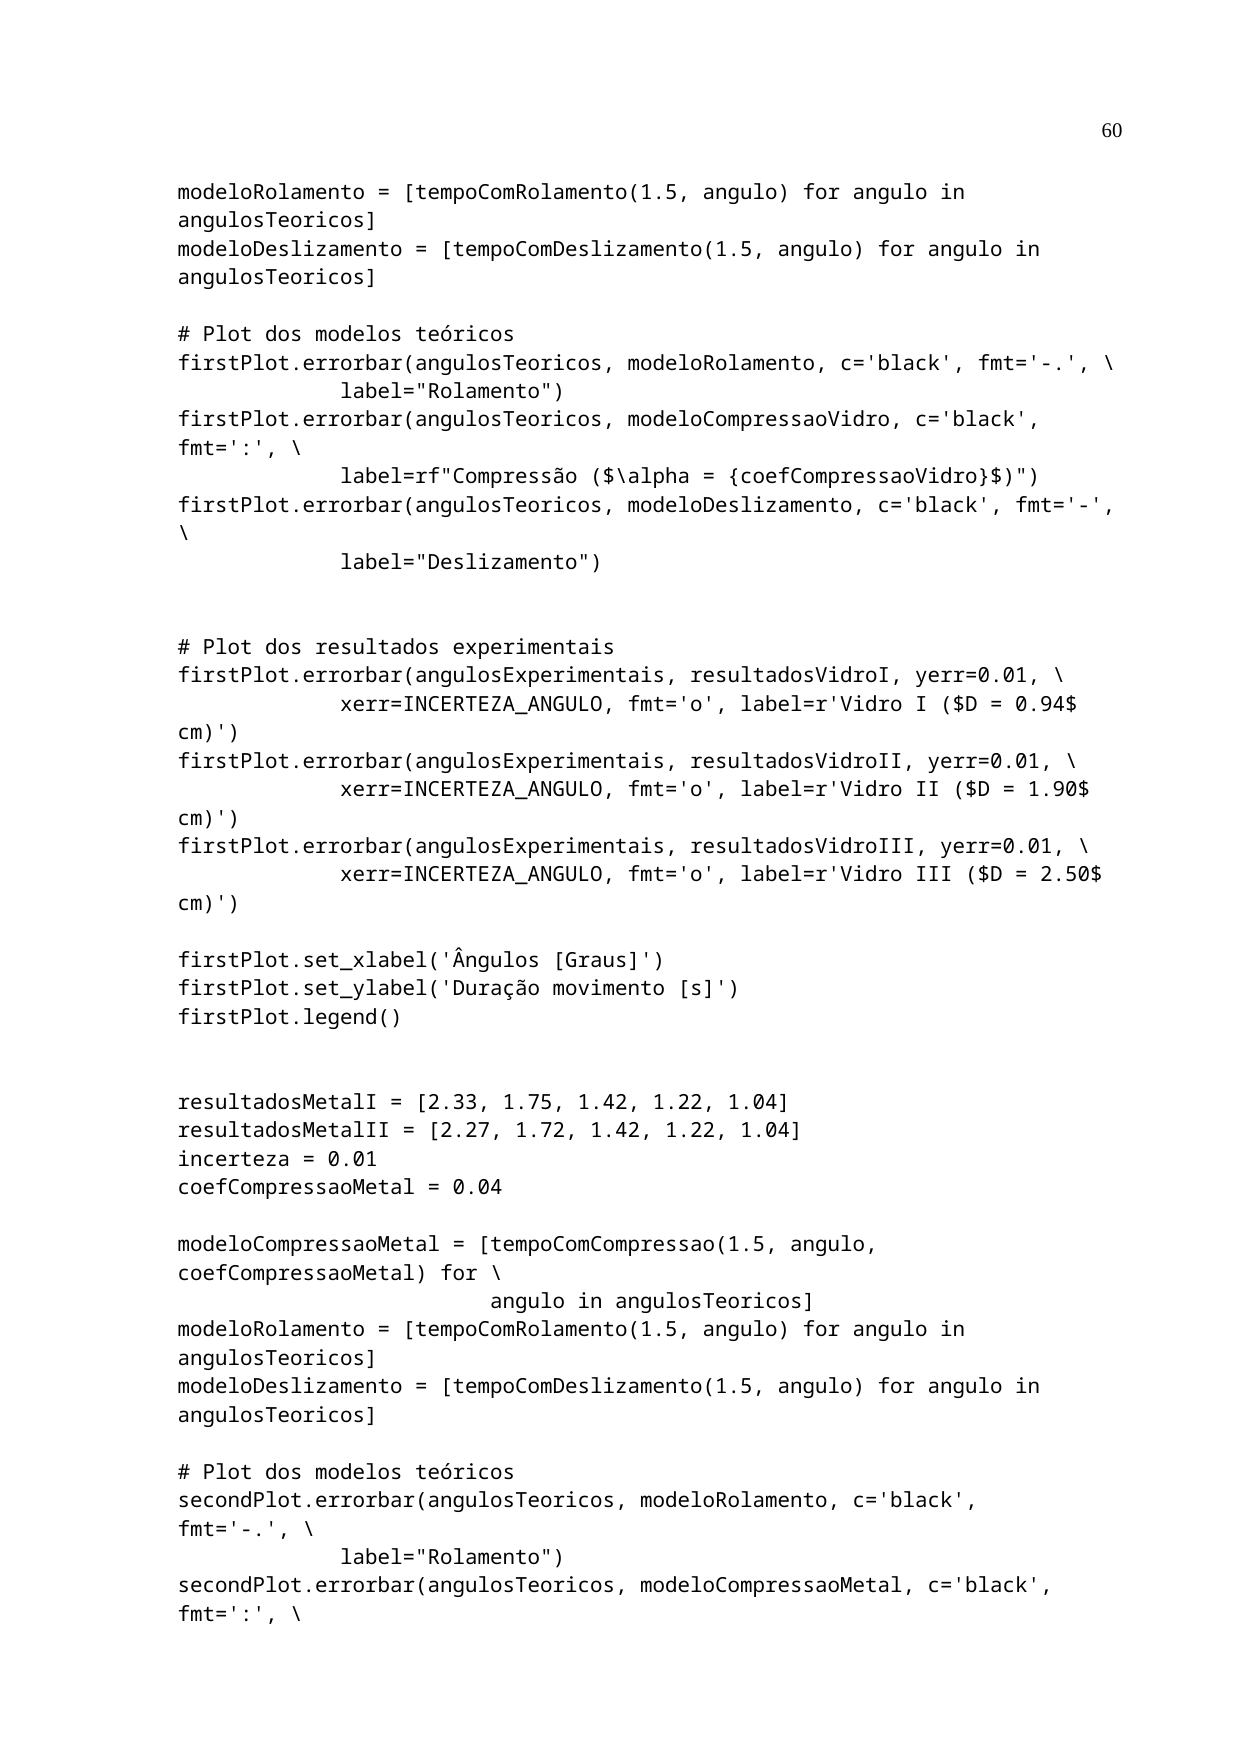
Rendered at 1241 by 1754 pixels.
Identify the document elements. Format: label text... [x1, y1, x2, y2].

text secondPlot.errorbar(angulosTeoricos, modeloCompressaoMetal, c='black', fmt=':', \ [177, 1571, 1122, 1627]
text coefCompressaoMetal = 0.04 [177, 1172, 1122, 1201]
text resultadosMetalII = [2.27, 1.72, 1.42, 1.22, 1.04] [177, 1116, 1122, 1144]
text label="Rolamento") [177, 1542, 1122, 1571]
text secondPlot.errorbar(angulosTeoricos, modeloRolamento, c='black', fmt='-.', \ [177, 1485, 1122, 1542]
text firstPlot.errorbar(angulosExperimentais, resultadosVidroI, yerr=0.01, \ [177, 661, 1122, 689]
text incerteza = 0.01 [177, 1144, 1122, 1172]
text modeloDeslizamento = [tempoComDeslizamento(1.5, angulo) for angulo in angulosTeoricos] [177, 234, 1122, 291]
text label="Deslizamento") [177, 547, 1122, 575]
text firstPlot.errorbar(angulosTeoricos, modeloRolamento, c='black', fmt='-.', \ [177, 348, 1122, 376]
text label=rf"Compressão ($\alpha = {coefCompressaoVidro}$)") [177, 461, 1122, 490]
text resultadosMetalI = [2.33, 1.75, 1.42, 1.22, 1.04] [177, 1087, 1122, 1116]
text modeloRolamento = [tempoComRolamento(1.5, angulo) for angulo in angulosTeoricos] [177, 1314, 1122, 1371]
text firstPlot.legend() [177, 1002, 1122, 1030]
text firstPlot.set_ylabel('Duração movimento [s]') [177, 973, 1122, 1002]
text firstPlot.errorbar(angulosExperimentais, resultadosVidroII, yerr=0.01, \ [177, 746, 1122, 774]
text label="Rolamento") [177, 376, 1122, 404]
text firstPlot.errorbar(angulosTeoricos, modeloDeslizamento, c='black', fmt='-', \ [177, 490, 1122, 547]
text modeloCompressaoMetal = [tempoComCompressao(1.5, angulo, coefCompressaoMetal) for \ [177, 1229, 1122, 1286]
text firstPlot.set_xlabel('Ângulos [Graus]') [177, 945, 1122, 973]
text xerr=INCERTEZA_ANGULO, fmt='o', label=r'Vidro III ($D = 2.50$ cm)') [177, 859, 1122, 916]
text firstPlot.errorbar(angulosTeoricos, modeloCompressaoVidro, c='black', fmt=':', \ [177, 404, 1122, 461]
text modeloRolamento = [tempoComRolamento(1.5, angulo) for angulo in angulosTeoricos] [177, 177, 1122, 234]
text # Plot dos modelos teóricos [177, 1457, 1122, 1485]
text # Plot dos modelos teóricos [177, 319, 1122, 348]
text xerr=INCERTEZA_ANGULO, fmt='o', label=r'Vidro I ($D = 0.94$ cm)') [177, 689, 1122, 746]
text firstPlot.errorbar(angulosExperimentais, resultadosVidroIII, yerr=0.01, \ [177, 831, 1122, 859]
text # Plot dos resultados experimentais [177, 632, 1122, 661]
text angulo in angulosTeoricos] [177, 1286, 1122, 1314]
text xerr=INCERTEZA_ANGULO, fmt='o', label=r'Vidro II ($D = 1.90$ cm)') [177, 774, 1122, 831]
text modeloDeslizamento = [tempoComDeslizamento(1.5, angulo) for angulo in angulosTeoricos] [177, 1371, 1122, 1428]
